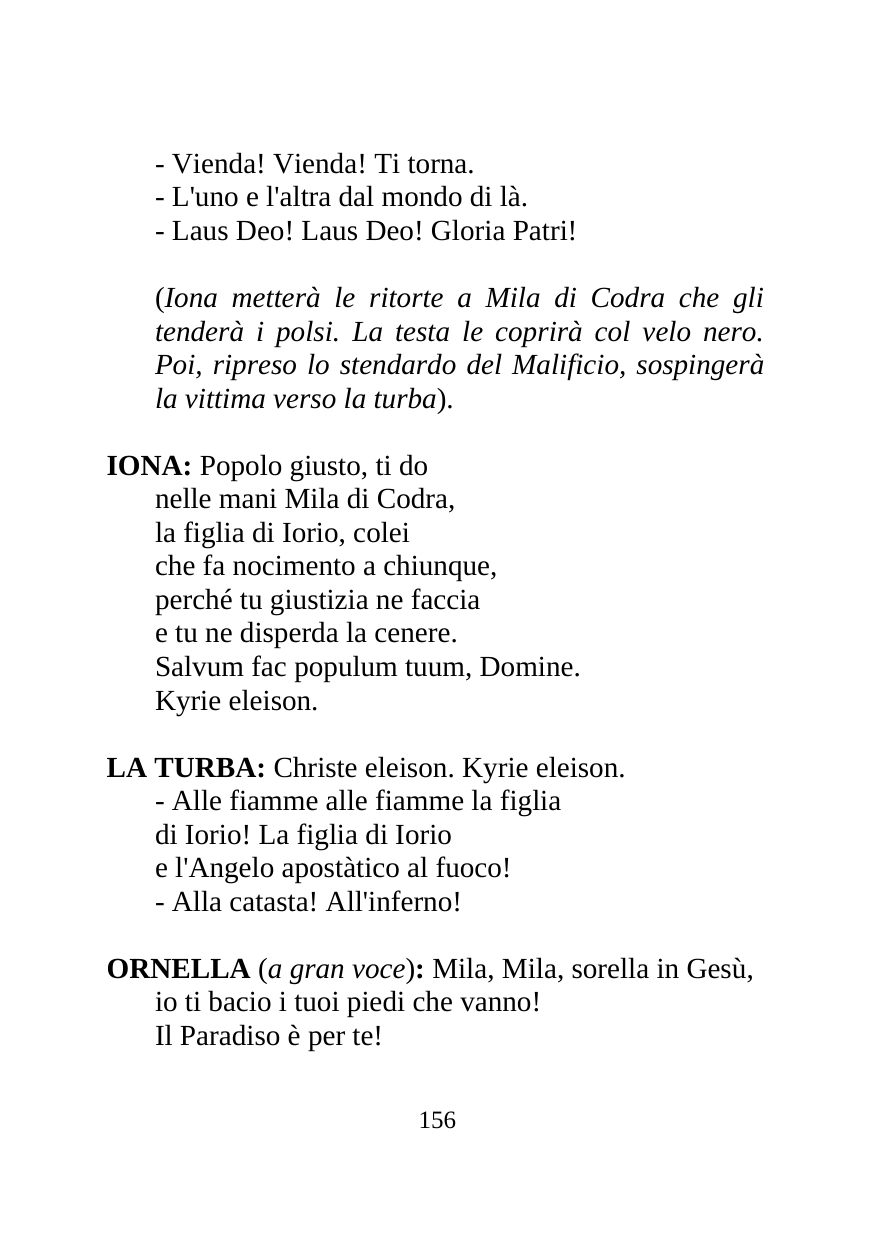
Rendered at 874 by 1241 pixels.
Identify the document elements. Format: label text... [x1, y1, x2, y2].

text e l'Angelo apostàtico al fuoco! [155, 850, 768, 884]
text - Vienda! Vienda! Ti torna. [155, 146, 768, 179]
text di Iorio! La figlia di Iorio [155, 817, 768, 850]
text e tu ne disperda la cenere. [155, 616, 768, 649]
text ORNELLA (a gran voce): Mila, Mila, sorella in Gesù, [106, 951, 768, 984]
text - Alle fiamme alle fiamme la figlia [155, 783, 768, 817]
text (Iona metterà le ritorte a Mila di Codra che gli tenderà i polsi. La testa le coprirà col velo nero. Poi, ripreso lo stendardo del Malificio, sospingerà la vittima verso la turba). [155, 280, 768, 414]
text nelle mani Mila di Codra, [155, 481, 768, 515]
text - Alla catasta! All'inferno! [155, 884, 768, 917]
text la figlia di Iorio, colei [155, 515, 768, 548]
text io ti bacio i tuoi piedi che vanno! [155, 984, 768, 1018]
text che fa nocimento a chiunque, [155, 548, 768, 582]
text IONA: Popolo giusto, ti do [106, 448, 768, 481]
text Il Paradiso è per te! [155, 1018, 768, 1052]
text Kyrie eleison. [155, 683, 768, 716]
text perché tu giustizia ne faccia [155, 582, 768, 616]
text - Laus Deo! Laus Deo! Gloria Patri! [155, 213, 768, 247]
text - L'uno e l'altra dal mondo di là. [155, 179, 768, 213]
text Salvum fac populum tuum, Domine. [155, 649, 768, 683]
text LA TURBA: Christe eleison. Kyrie eleison. [106, 750, 768, 783]
